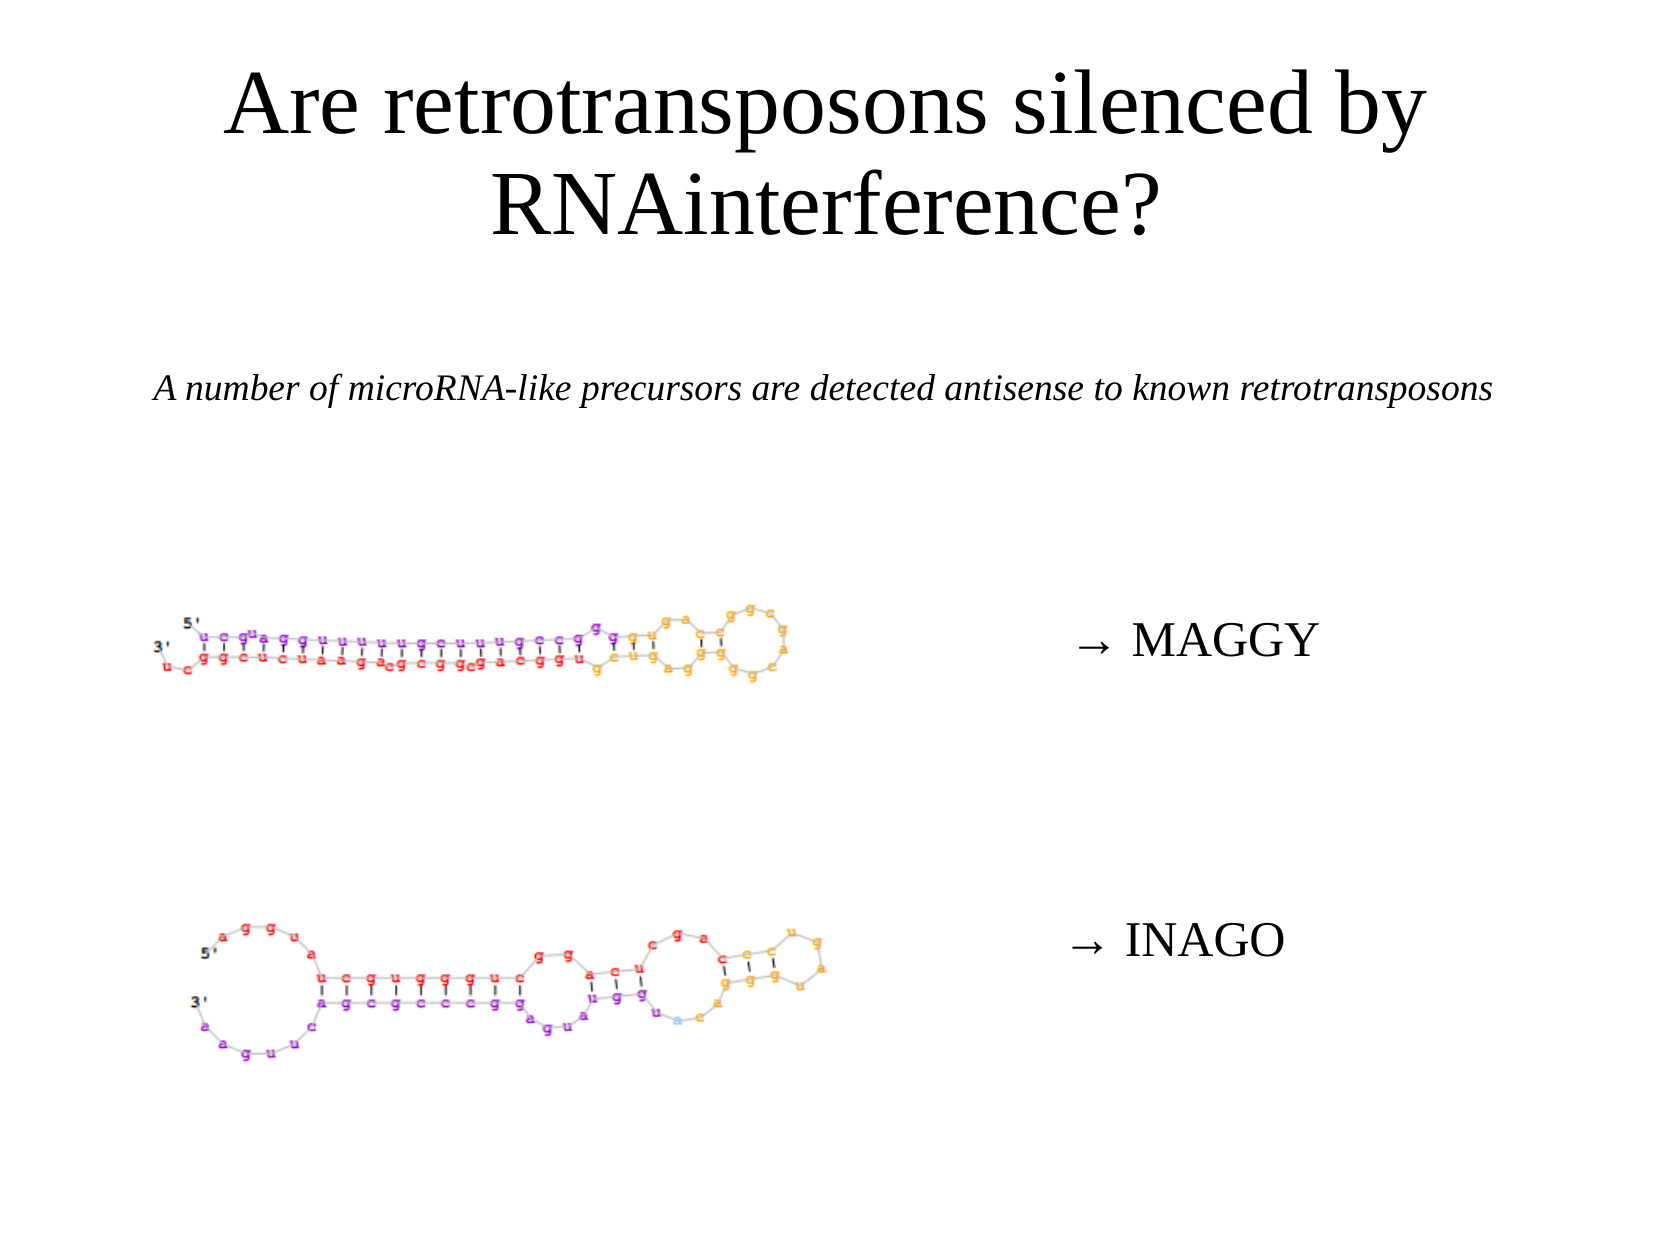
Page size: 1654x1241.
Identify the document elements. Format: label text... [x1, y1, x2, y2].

text_box A number of microRNA-like precursors are detected antisense to known retrotransposons [138, 360, 1509, 417]
text_box → INAGO [1035, 904, 1301, 976]
title Are retrotransposons silenced by RNAinterference? [82, 49, 1571, 257]
text_box → MAGGY [1041, 604, 1336, 676]
picture [89, 539, 826, 742]
picture [167, 899, 856, 1091]
